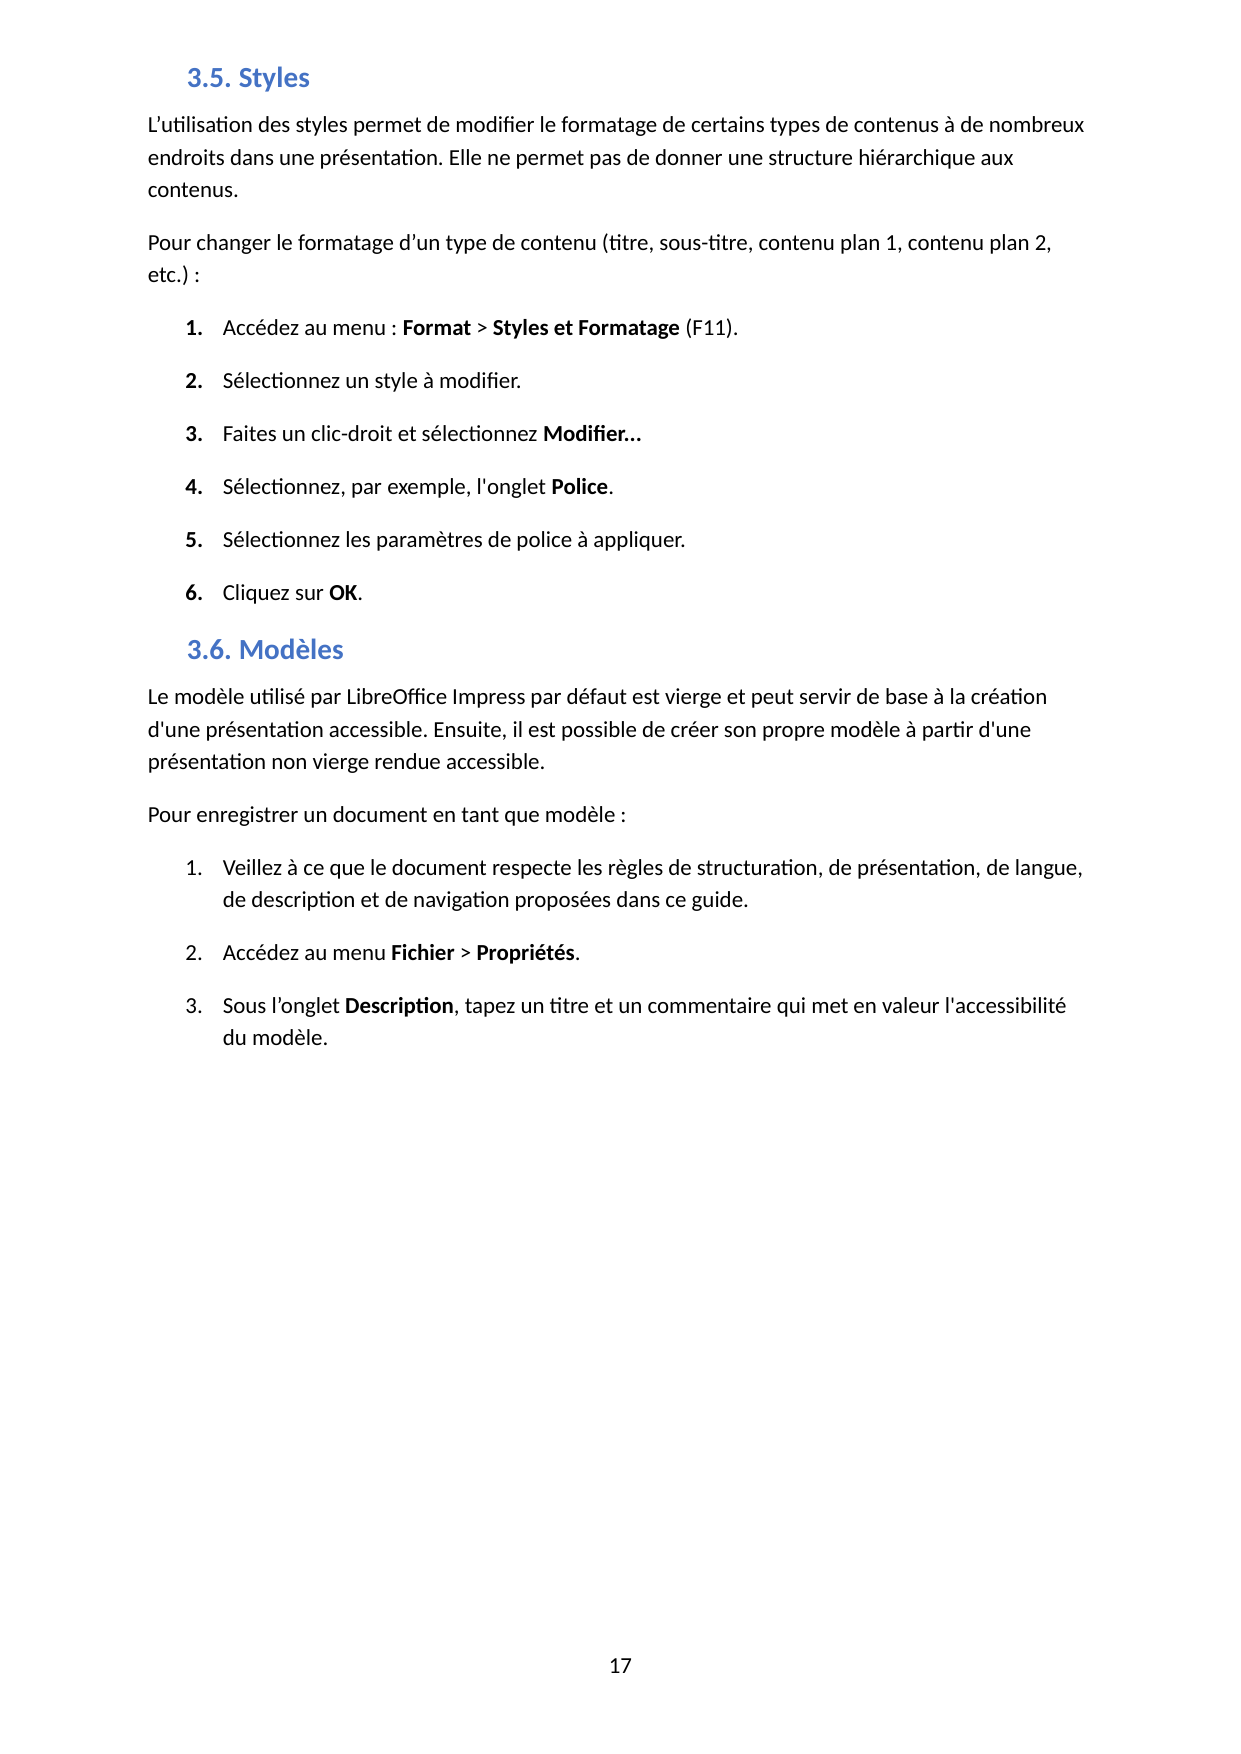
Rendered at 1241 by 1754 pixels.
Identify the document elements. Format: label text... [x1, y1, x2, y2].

text Pour changer le formatage d’un type de contenu (titre, sous-titre, contenu plan 1, contenu plan 2, etc.) : [148, 228, 1093, 288]
text Le modèle utilisé par LibreOffice Impress par défaut est vierge et peut servir de base à la création d'une présentation accessible. Ensuite, il est possible de créer son propre modèle à partir d'une présentation non vierge rendue accessible. [148, 682, 1093, 775]
list Accédez au menu : Format > Styles et Formatage (F11). [185, 313, 1093, 341]
text Pour enregistrer un document en tant que modèle : [148, 800, 1093, 828]
subtitle 3.6. Modèles [148, 631, 1093, 667]
text L’utilisation des styles permet de modifier le formatage de certains types de contenus à de nombreux endroits dans une présentation. Elle ne permet pas de donner une structure hiérarchique aux contenus. [148, 110, 1093, 203]
list Faites un clic-droit et sélectionnez Modifier... [185, 419, 1093, 447]
list Cliquez sur OK. [185, 578, 1093, 606]
list Sous l’onglet Description, tapez un titre et un commentaire qui met en valeur l'accessibilité du modèle. [185, 991, 1093, 1051]
list Sélectionnez les paramètres de police à appliquer. [185, 525, 1093, 553]
list Sélectionnez, par exemple, l'onglet Police. [185, 472, 1093, 500]
subtitle 3.5. Styles [148, 59, 1093, 95]
list Sélectionnez un style à modifier. [185, 366, 1093, 394]
list Veillez à ce que le document respecte les règles de structuration, de présentation, de langue, de description et de navigation proposées dans ce guide. [185, 853, 1093, 913]
list Accédez au menu Fichier > Propriétés. [185, 938, 1093, 966]
